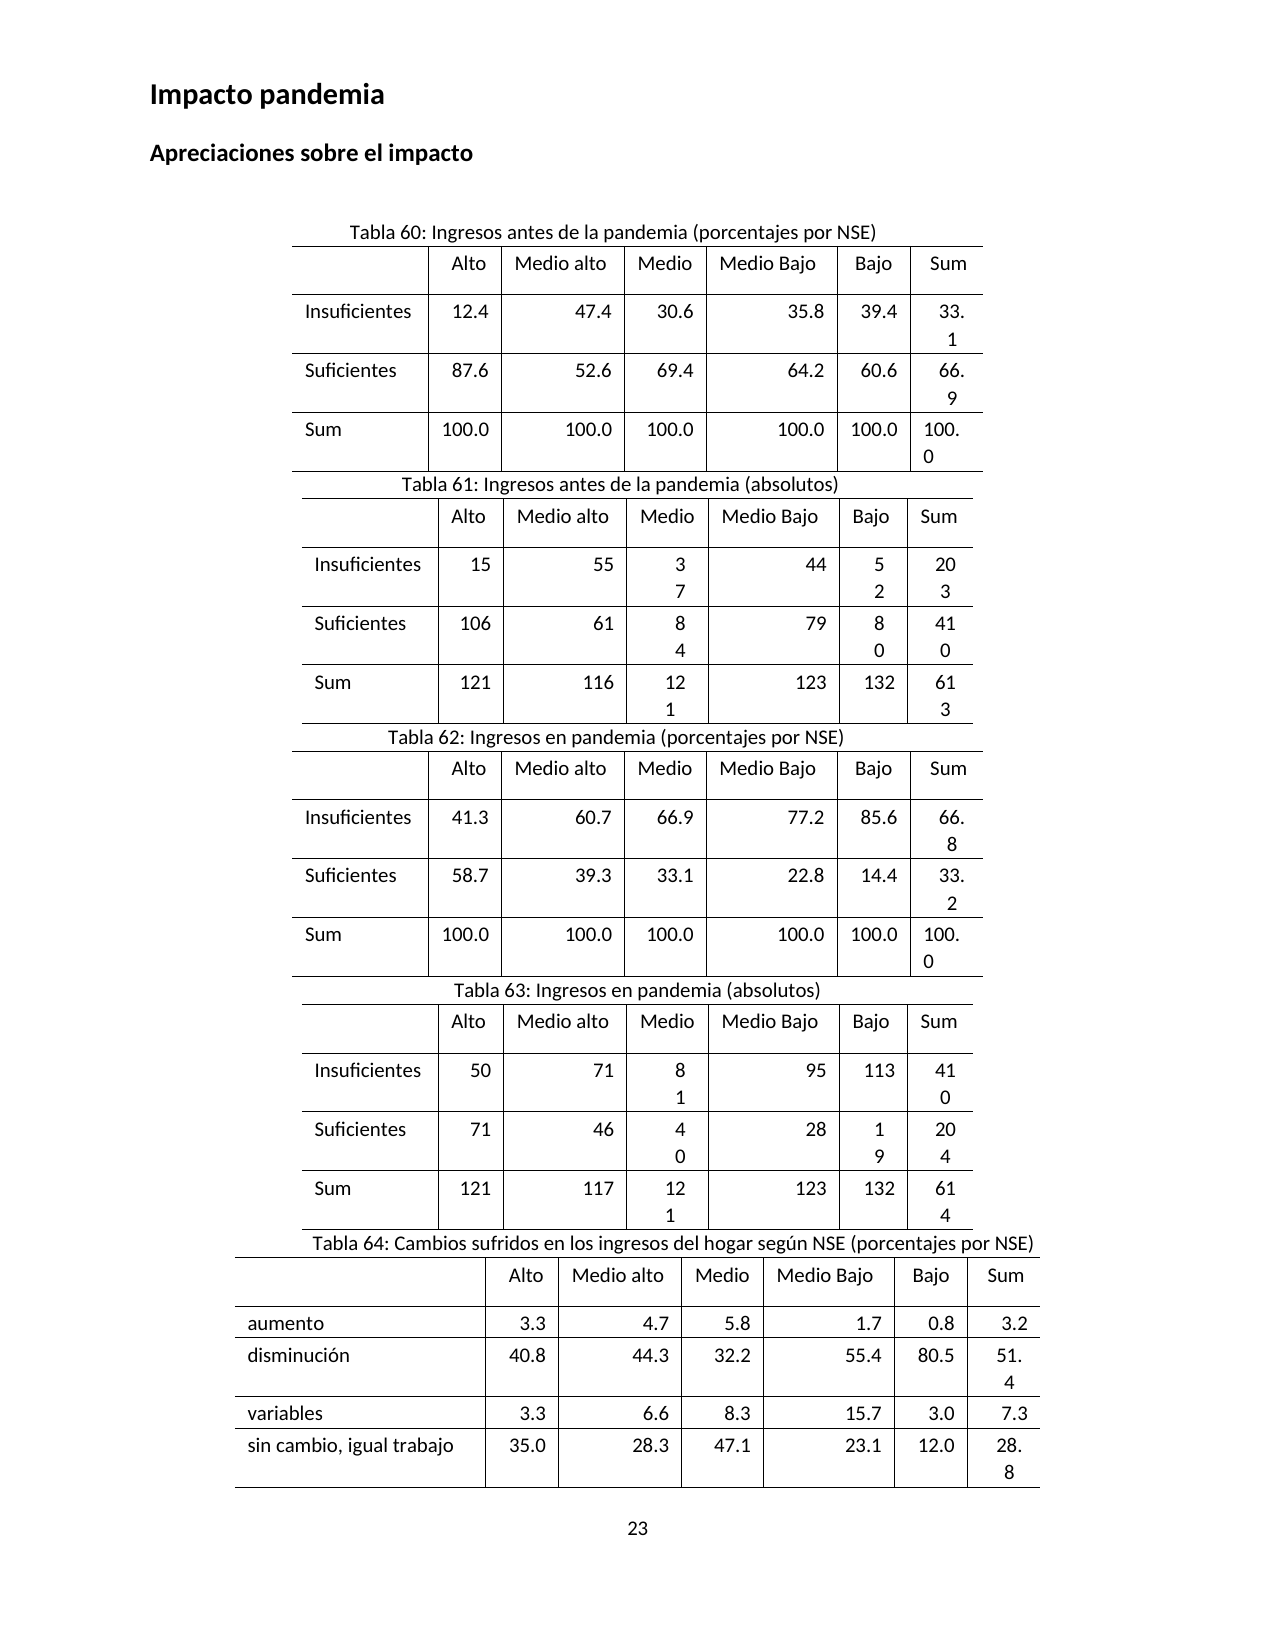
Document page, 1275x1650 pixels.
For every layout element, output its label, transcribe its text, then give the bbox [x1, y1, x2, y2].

table_cell 28.3 [559, 1429, 681, 1487]
table_cell 23.1 [764, 1429, 894, 1487]
text Tabla 62: Ingresos en pandemia (porcentajes por NSE) [388, 724, 1125, 750]
table_cell 71 [504, 1054, 626, 1111]
table_header [302, 1005, 438, 1052]
table_cell 100.0 [911, 413, 983, 471]
table_cell 5.8 [682, 1307, 763, 1337]
table_cell 8.3 [682, 1397, 763, 1428]
table_header Sum [911, 247, 983, 294]
table_cell 3.3 [486, 1397, 558, 1428]
table_header Medio [682, 1258, 763, 1306]
table_cell 69.4 [625, 354, 706, 412]
table_cell sin cambio, igual trabajo [235, 1429, 485, 1487]
table_cell 100.0 [502, 413, 624, 471]
table_cell 204 [908, 1112, 973, 1170]
table_cell 6.6 [559, 1397, 681, 1428]
table_cell 132 [840, 1171, 907, 1229]
table_cell 100.0 [911, 918, 983, 976]
table_header [235, 1258, 485, 1306]
table_cell 37 [627, 548, 708, 606]
table_cell 14.4 [838, 859, 910, 917]
table_cell 87.6 [429, 354, 501, 412]
table_header Alto [429, 752, 501, 799]
table_header Medio [625, 752, 706, 799]
table_header [292, 247, 428, 294]
table_header Alto [439, 1005, 503, 1052]
table_header Medio alto [502, 247, 624, 294]
table_cell 100.0 [429, 918, 501, 976]
table_cell 203 [908, 548, 973, 606]
table_cell 106 [439, 607, 503, 664]
table_cell disminución [235, 1338, 485, 1396]
table_cell 100.0 [625, 918, 706, 976]
table_header Medio alto [504, 1005, 626, 1052]
table_cell 41.3 [429, 800, 501, 858]
table_cell 44 [709, 548, 839, 606]
table_header Bajo [838, 752, 910, 799]
table_header Sum [908, 499, 973, 547]
table_cell 52.6 [502, 354, 624, 412]
table_cell 12.4 [429, 295, 501, 353]
table_header Medio Bajo [709, 499, 839, 547]
table_header Bajo [838, 247, 910, 294]
table_cell 613 [908, 665, 973, 723]
table_cell Suficientes [292, 859, 428, 917]
table_cell 66.9 [911, 354, 983, 412]
table_cell 28 [709, 1112, 839, 1170]
table_cell 113 [840, 1054, 907, 1111]
table_cell 47.4 [502, 295, 624, 353]
table_cell Sum [302, 1171, 438, 1229]
table_cell 614 [908, 1171, 973, 1229]
table_cell 121 [439, 665, 503, 723]
table_cell 35.0 [486, 1429, 558, 1487]
table_cell 61 [504, 607, 626, 664]
table_cell Suficientes [302, 607, 438, 664]
table_cell 132 [840, 665, 907, 723]
table_cell 100.0 [707, 413, 837, 471]
table_header Medio Bajo [707, 247, 837, 294]
text Tabla 61: Ingresos antes de la pandemia (absolutos) [402, 472, 1125, 497]
table_cell aumento [235, 1307, 485, 1337]
table_cell 100.0 [838, 918, 910, 976]
table_cell 60.7 [502, 800, 624, 858]
table_cell 3.3 [486, 1307, 558, 1337]
table_header Bajo [840, 1005, 907, 1052]
table_cell 123 [709, 665, 839, 723]
table_cell 66.8 [911, 800, 983, 858]
table_cell 100.0 [502, 918, 624, 976]
table_header Medio Bajo [709, 1005, 839, 1052]
table_cell Insuficientes [292, 295, 428, 353]
text Tabla 60: Ingresos antes de la pandemia (porcentajes por NSE) [349, 219, 1125, 244]
table_header Alto [486, 1258, 558, 1306]
text Tabla 64: Cambios sufridos en los ingresos del hogar según NSE (porcentajes por NSE) [150, 1230, 1035, 1255]
table_cell 33.2 [911, 859, 983, 917]
table_cell 47.1 [682, 1429, 763, 1487]
table_cell 100.0 [429, 413, 501, 471]
table_cell 39.4 [838, 295, 910, 353]
table_cell 4.7 [559, 1307, 681, 1337]
subtitle Impacto pandemia [149, 75, 1125, 112]
table_cell 15.7 [764, 1397, 894, 1428]
table_cell 410 [908, 607, 973, 664]
table_header Alto [439, 499, 503, 547]
table_cell 121 [627, 1171, 708, 1229]
table_cell 64.2 [707, 354, 837, 412]
table_cell 80.5 [895, 1338, 967, 1396]
table_cell 55.4 [764, 1338, 894, 1396]
table_cell 58.7 [429, 859, 501, 917]
table_cell 66.9 [625, 800, 706, 858]
table_cell 60.6 [838, 354, 910, 412]
table_cell 7.3 [968, 1397, 1040, 1428]
table_cell 1.7 [764, 1307, 894, 1337]
table_cell Sum [292, 918, 428, 976]
table_cell 81 [627, 1054, 708, 1111]
table_cell 71 [439, 1112, 503, 1170]
table_cell 3.2 [968, 1307, 1040, 1337]
table_cell Suficientes [292, 354, 428, 412]
table_header Sum [911, 752, 983, 799]
table_cell variables [235, 1397, 485, 1428]
table_cell 52 [840, 548, 907, 606]
table_cell 84 [627, 607, 708, 664]
table_cell 123 [709, 1171, 839, 1229]
table_cell 0.8 [895, 1307, 967, 1337]
table_cell 117 [504, 1171, 626, 1229]
table_cell 80 [840, 607, 907, 664]
table_header Sum [968, 1258, 1040, 1306]
table_cell Sum [302, 665, 438, 723]
table_cell 39.3 [502, 859, 624, 917]
table_cell 100.0 [707, 918, 837, 976]
table_cell 100.0 [838, 413, 910, 471]
table_header Medio alto [504, 499, 626, 547]
table_cell 121 [627, 665, 708, 723]
table_cell 44.3 [559, 1338, 681, 1396]
table_header Medio Bajo [707, 752, 837, 799]
table_cell 55 [504, 548, 626, 606]
table_cell 3.0 [895, 1397, 967, 1428]
table_cell Sum [292, 413, 428, 471]
table_cell 121 [439, 1171, 503, 1229]
table_header [302, 499, 438, 547]
table_header Bajo [895, 1258, 967, 1306]
table_cell 46 [504, 1112, 626, 1170]
table_cell 40.8 [486, 1338, 558, 1396]
table_cell 85.6 [838, 800, 910, 858]
table_cell 79 [709, 607, 839, 664]
text Tabla 63: Ingresos en pandemia (absolutos) [150, 977, 1125, 1002]
table_cell 12.0 [895, 1429, 967, 1487]
table_header Medio [627, 499, 708, 547]
table_cell 33.1 [625, 859, 706, 917]
table_cell 410 [908, 1054, 973, 1111]
table_cell 32.2 [682, 1338, 763, 1396]
table_cell 30.6 [625, 295, 706, 353]
table_cell 116 [504, 665, 626, 723]
table_cell 95 [709, 1054, 839, 1111]
table_cell 28.8 [968, 1429, 1040, 1487]
table_header Medio [627, 1005, 708, 1052]
table_cell 22.8 [707, 859, 837, 917]
table_cell 40 [627, 1112, 708, 1170]
table_cell 19 [840, 1112, 907, 1170]
table_header [292, 752, 428, 799]
table_header Medio [625, 247, 706, 294]
table_header Alto [429, 247, 501, 294]
table_cell 33.1 [911, 295, 983, 353]
table_header Medio alto [502, 752, 624, 799]
table_cell Insuficientes [302, 548, 438, 606]
table_header Sum [908, 1005, 973, 1052]
table_header Medio alto [559, 1258, 681, 1306]
subtitle Apreciaciones sobre el impacto [149, 137, 1125, 168]
table_cell Insuficientes [292, 800, 428, 858]
table_cell 50 [439, 1054, 503, 1111]
table_cell Insuficientes [302, 1054, 438, 1111]
table_cell 15 [439, 548, 503, 606]
table_cell 77.2 [707, 800, 837, 858]
table_header Medio Bajo [764, 1258, 894, 1306]
table_cell 35.8 [707, 295, 837, 353]
table_header Bajo [840, 499, 907, 547]
table_cell 100.0 [625, 413, 706, 471]
table_cell 51.4 [968, 1338, 1040, 1396]
table_cell Suficientes [302, 1112, 438, 1170]
